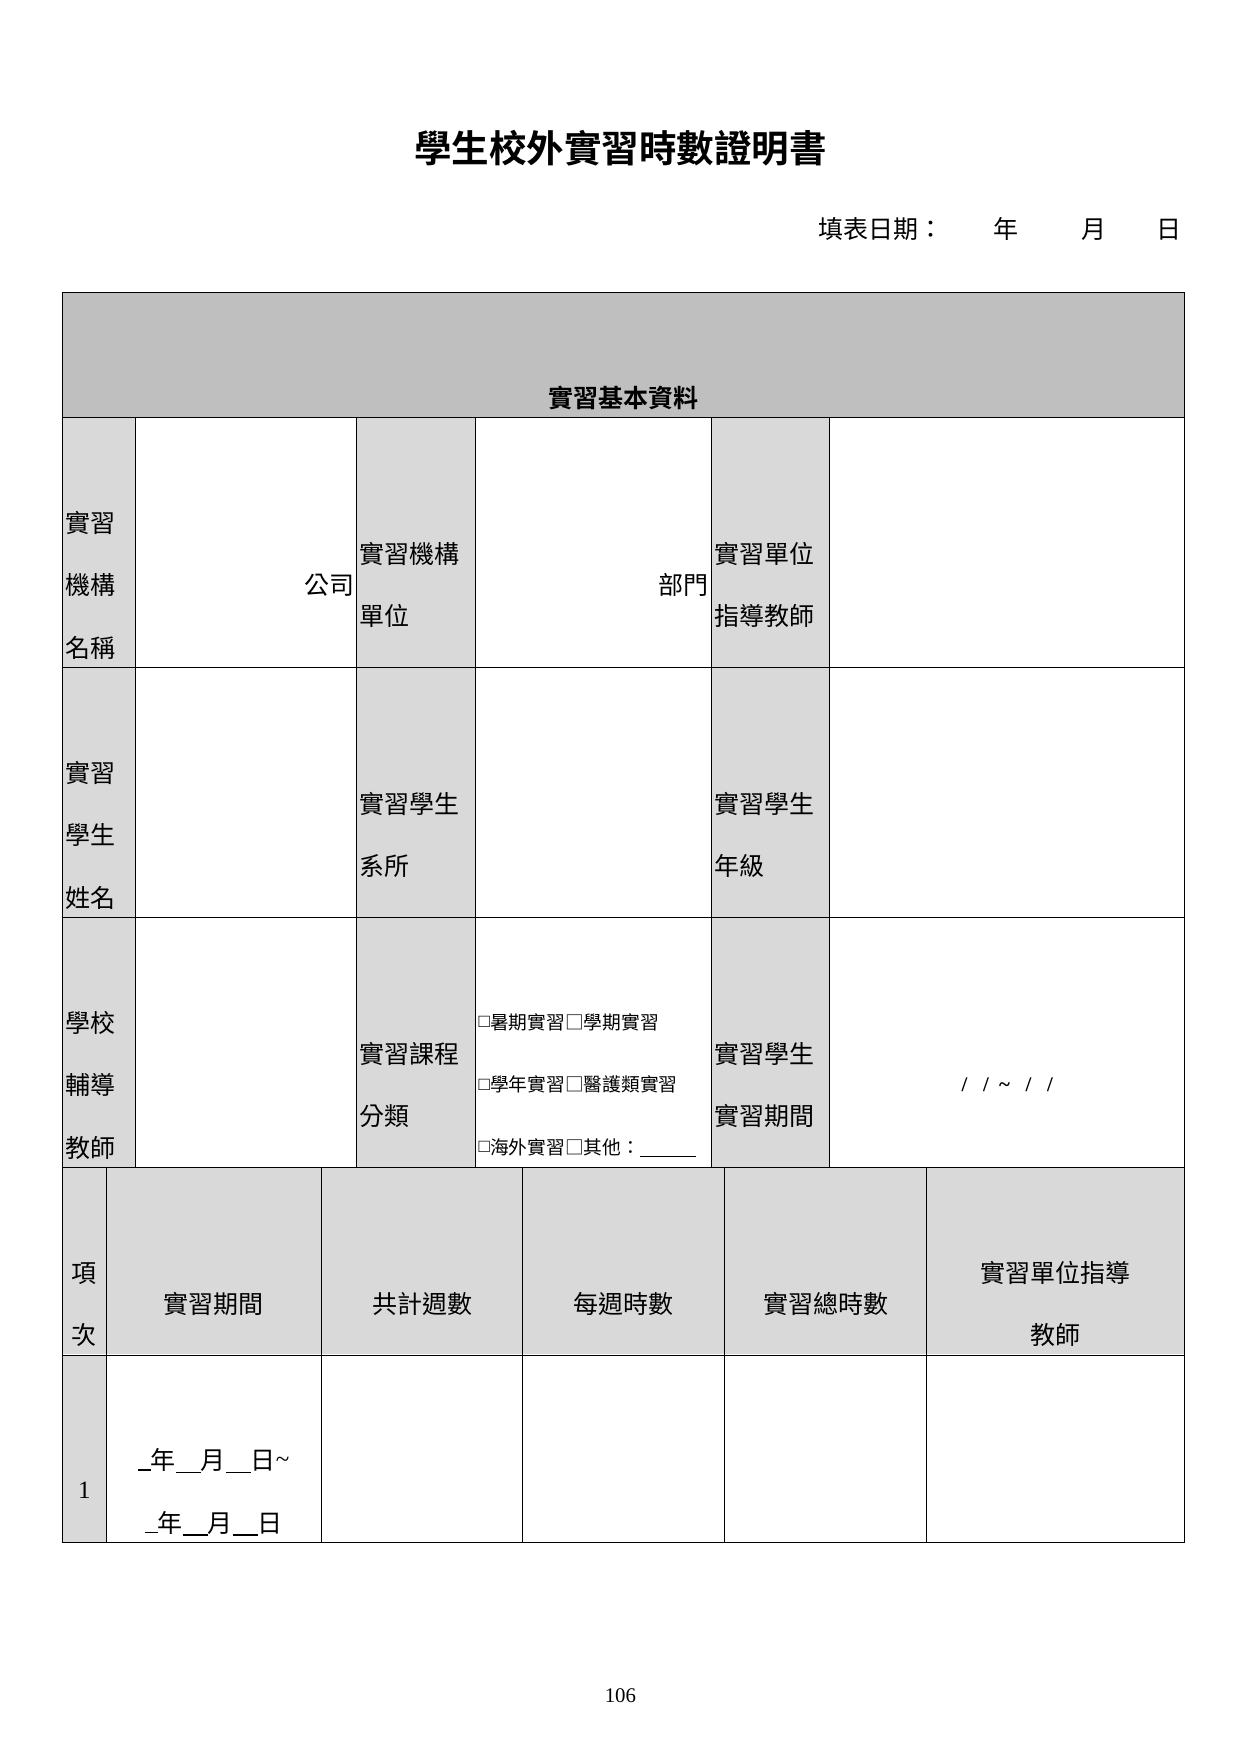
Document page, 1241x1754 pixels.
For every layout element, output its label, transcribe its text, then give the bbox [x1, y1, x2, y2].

text 填表日期： 年 月 日 [59, 205, 1181, 247]
table_cell [322, 1356, 522, 1542]
table_cell 實習學生實習期間 [712, 918, 829, 1167]
table_cell 學校輔導教師 [63, 918, 135, 1167]
table_cell 實習總時數 [725, 1168, 926, 1354]
table_cell 項次 [63, 1168, 106, 1354]
table_cell [830, 668, 1184, 917]
table_cell 實習期間 [107, 1168, 321, 1354]
table_cell [523, 1356, 724, 1542]
text 學生校外實習時數證明書 [59, 104, 1181, 167]
table_cell [927, 1356, 1184, 1542]
table_cell 公司 [136, 418, 356, 667]
table_cell □暑期實習□學期實習 □學年實習□醫護類實習 □海外實習□其他： [476, 918, 711, 1167]
table_cell 年 月 日~ 年 月 日 [107, 1356, 321, 1542]
table_cell 實習單位指導 教師 [927, 1168, 1184, 1354]
table_cell 部門 [476, 418, 711, 667]
table_header 實習基本資料 [63, 293, 1184, 417]
table_cell 實習機構名稱 [63, 418, 135, 667]
table_cell 實習機構單位 [357, 418, 475, 667]
table_cell 1 [63, 1356, 106, 1542]
table_cell [136, 918, 356, 1167]
table_cell 實習學生姓名 [63, 668, 135, 917]
table_cell 實習課程分類 [357, 918, 475, 1167]
table_cell [725, 1356, 926, 1542]
table_cell 實習單位指導教師 [712, 418, 829, 667]
table_cell [830, 418, 1184, 667]
table_cell 共計週數 [322, 1168, 522, 1354]
table_cell 實習學生 系所 [357, 668, 475, 917]
table_cell / / ~ / / [830, 918, 1184, 1167]
table_cell [136, 668, 356, 917]
table_cell 每週時數 [523, 1168, 724, 1354]
table_cell [476, 668, 711, 917]
table_cell 實習學生 年級 [712, 668, 829, 917]
